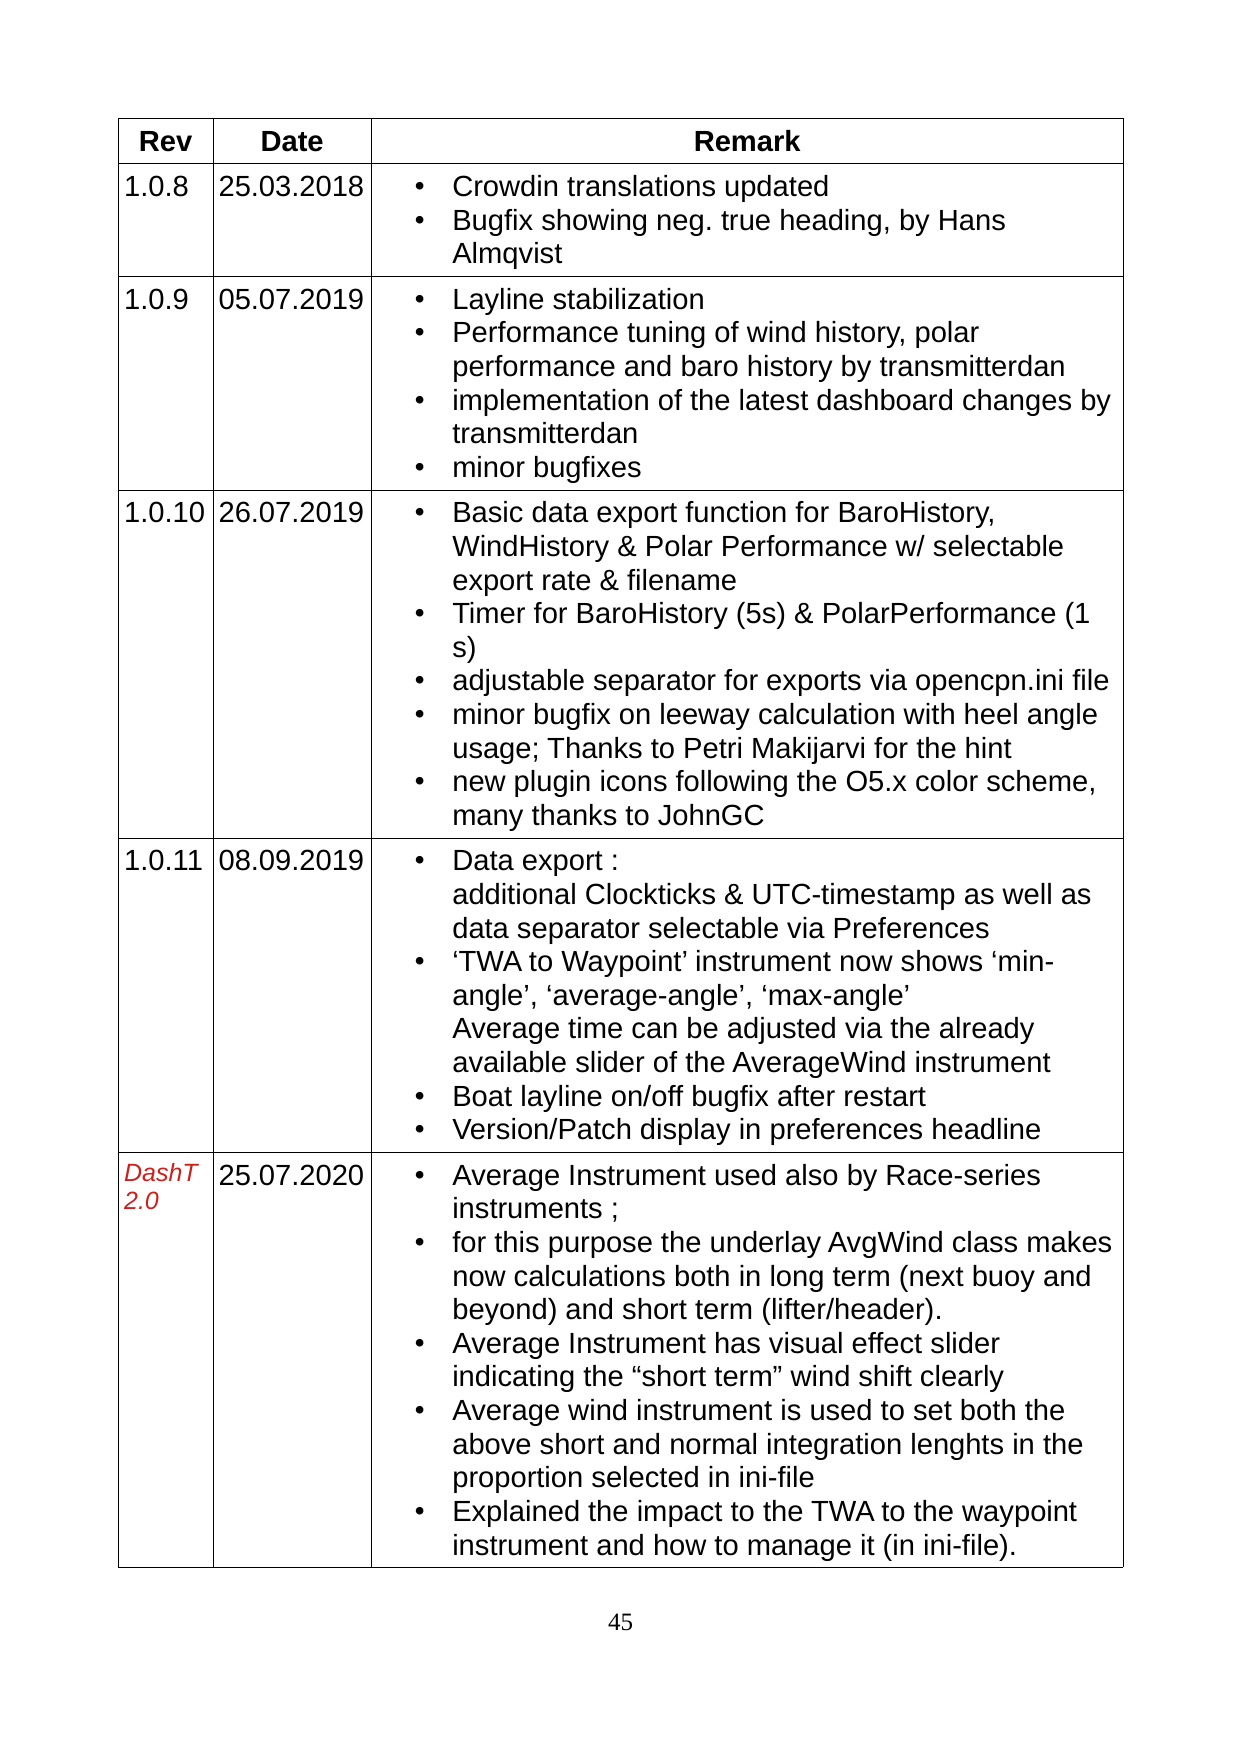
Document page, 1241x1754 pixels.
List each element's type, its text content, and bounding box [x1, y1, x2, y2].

table_cell Crowdin translations updated Bugfix showing neg. true heading, by Hans Almqvist [372, 164, 1123, 276]
table_cell 25.03.2018 [214, 164, 371, 276]
table_cell DashT 2.0 [119, 1153, 213, 1567]
table_cell Layline stabilization Performance tuning of wind history, polar performance and baro history by transmitterdan implementation of the latest dashboard changes by transmitterdan minor bugfixes [372, 277, 1123, 489]
table_cell Basic data export function for BaroHistory, WindHistory & Polar Performance w/ selectable export rate & filename Timer for BaroHistory (5s) & PolarPerformance (1 s) adjustable separator for exports via opencpn.ini file minor bugfix on leeway calculation with heel angle usage; Thanks to Petri Makijarvi for the hint new plugin icons following the O5.x color scheme, many thanks to JohnGC [372, 491, 1123, 837]
table_cell 25.07.2020 [214, 1153, 371, 1567]
table_header Date [214, 119, 371, 163]
table_cell Data export : additional Clockticks & UTC-timestamp as well as data separator selectable via Preferences ‘TWA to Waypoint’ instrument now shows ‘min-angle’, ‘average-angle’, ‘max-angle’ Average time can be adjusted via the already available slider of the AverageWind instrument Boat layline on/off bugfix after restart Version/Patch display in preferences headline [372, 839, 1123, 1152]
table_cell Average Instrument used also by Race-series instruments ; for this purpose the underlay AvgWind class makes now calculations both in long term (next buoy and beyond) and short term (lifter/header). Average Instrument has visual effect slider indicating the “short term” wind shift clearly Average wind instrument is used to set both the above short and normal integration lenghts in the proportion selected in ini-file Explained the impact to the TWA to the waypoint instrument and how to manage it (in ini-file). [372, 1153, 1123, 1567]
table_header Rev [119, 119, 213, 163]
table_cell 1.0.11 [119, 839, 213, 1152]
table_cell 05.07.2019 [214, 277, 371, 489]
table_header Remark [372, 119, 1123, 163]
table_cell 08.09.2019 [214, 839, 371, 1152]
table_cell 26.07.2019 [214, 491, 371, 837]
table_cell 1.0.8 [119, 164, 213, 276]
table_cell 1.0.10 [119, 491, 213, 837]
table_cell 1.0.9 [119, 277, 213, 489]
